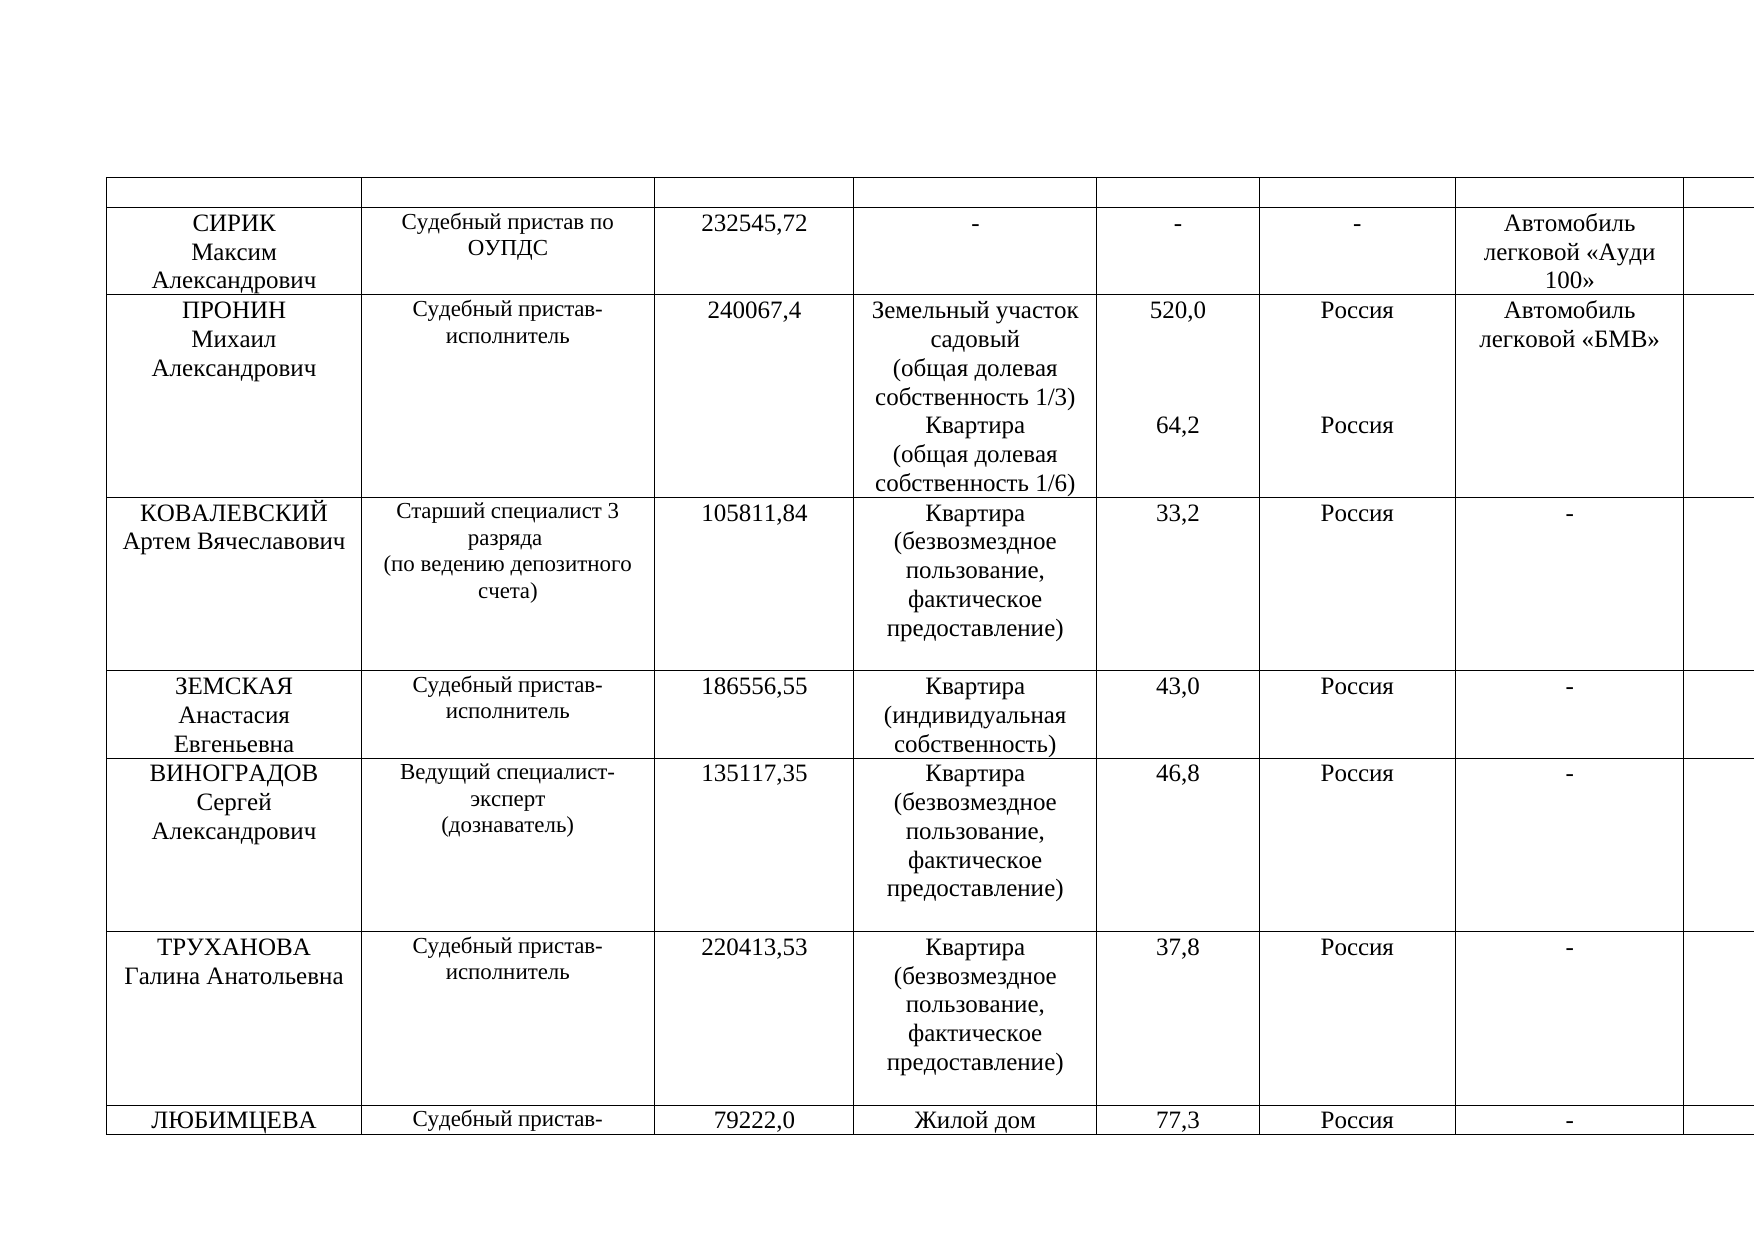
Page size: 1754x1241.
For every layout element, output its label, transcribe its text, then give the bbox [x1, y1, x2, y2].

table_cell 46,8 [1097, 759, 1259, 931]
table_cell [1684, 932, 1754, 1104]
table_cell [362, 178, 654, 207]
table_cell [1684, 208, 1754, 294]
table_cell Старший специалист 3 разряда (по ведению депозитного счета) [362, 498, 654, 670]
table_cell [1684, 498, 1754, 670]
table_cell ЛЮБИМЦЕВА [107, 1106, 361, 1134]
table_cell [854, 178, 1096, 207]
table_cell Квартира (безвозмездное пользование, фактическое предоставление) [854, 759, 1096, 931]
table_cell - [1456, 178, 1683, 207]
table_cell [1684, 671, 1754, 757]
table_cell Россия [1260, 671, 1455, 757]
table_cell - [1097, 208, 1259, 294]
table_cell [1684, 1106, 1754, 1134]
table_cell Россия [1260, 498, 1455, 670]
table_cell [1684, 759, 1754, 931]
table_cell Россия Россия [1260, 295, 1455, 497]
table_cell СИРИК Максим Александрович [107, 208, 361, 294]
table_cell 186556,55 [655, 671, 853, 757]
table_cell 520,0 64,2 [1097, 295, 1259, 497]
table_cell ТРУХАНОВА Галина Анатольевна [107, 932, 361, 1104]
table_cell Россия [1260, 1106, 1455, 1134]
table_cell ПРОНИН Михаил Александрович [107, 295, 361, 497]
table_cell [107, 178, 361, 207]
table_cell 37,8 [1097, 932, 1259, 1104]
table_cell - [1456, 932, 1683, 1104]
table_cell Земельный участок садовый (общая долевая собственность 1/3) Квартира (общая долевая собственность 1/6) [854, 295, 1096, 497]
table_cell Ведущий специалист-эксперт (дознаватель) [362, 759, 654, 931]
table_cell 33,2 [1097, 498, 1259, 670]
table_cell Квартира (безвозмездное пользование, фактическое предоставление) [854, 498, 1096, 670]
table_cell 43,0 [1097, 671, 1259, 757]
table_cell 220413,53 [655, 932, 853, 1104]
table_cell - [1456, 759, 1683, 931]
table_cell [1097, 178, 1259, 207]
table_cell Автомобиль легковой «Ауди 100» [1456, 208, 1683, 294]
table_cell Судебный пристав по ОУПДС [362, 208, 654, 294]
table_cell Россия [1260, 759, 1455, 931]
table_cell - [1456, 1106, 1683, 1134]
table_cell 79222,0 [655, 1106, 853, 1134]
table_cell 77,3 [1097, 1106, 1259, 1134]
table_cell ВИНОГРАДОВ Сергей Александрович [107, 759, 361, 931]
table_cell Россия [1260, 932, 1455, 1104]
table_cell Судебный пристав-исполнитель [362, 671, 654, 757]
table_cell 105811,84 [655, 498, 853, 670]
table_cell 135117,35 [655, 759, 853, 931]
table_cell - [655, 178, 853, 207]
table_cell [1684, 178, 1754, 207]
table_cell 232545,72 [655, 208, 853, 294]
table_cell Судебный пристав- [362, 1106, 654, 1134]
table_cell [1684, 295, 1754, 497]
table_cell - [854, 208, 1096, 294]
table_cell Жилой дом [854, 1106, 1096, 1134]
table_cell 240067,4 [655, 295, 853, 497]
table_cell - [1456, 671, 1683, 757]
table_cell Квартира (безвозмездное пользование, фактическое предоставление) [854, 932, 1096, 1104]
table_cell ЗЕМСКАЯ Анастасия Евгеньевна [107, 671, 361, 757]
table_cell Судебный пристав-исполнитель [362, 932, 654, 1104]
table_cell Судебный пристав-исполнитель [362, 295, 654, 497]
table_cell КОВАЛЕВСКИЙ Артем Вячеславович [107, 498, 361, 670]
table_cell - [1260, 208, 1455, 294]
table_cell Квартира (индивидуальная собственность) [854, 671, 1096, 757]
table_cell Автомобиль легковой «БМВ» [1456, 295, 1683, 497]
table_cell [1260, 178, 1455, 207]
table_cell - [1456, 498, 1683, 670]
